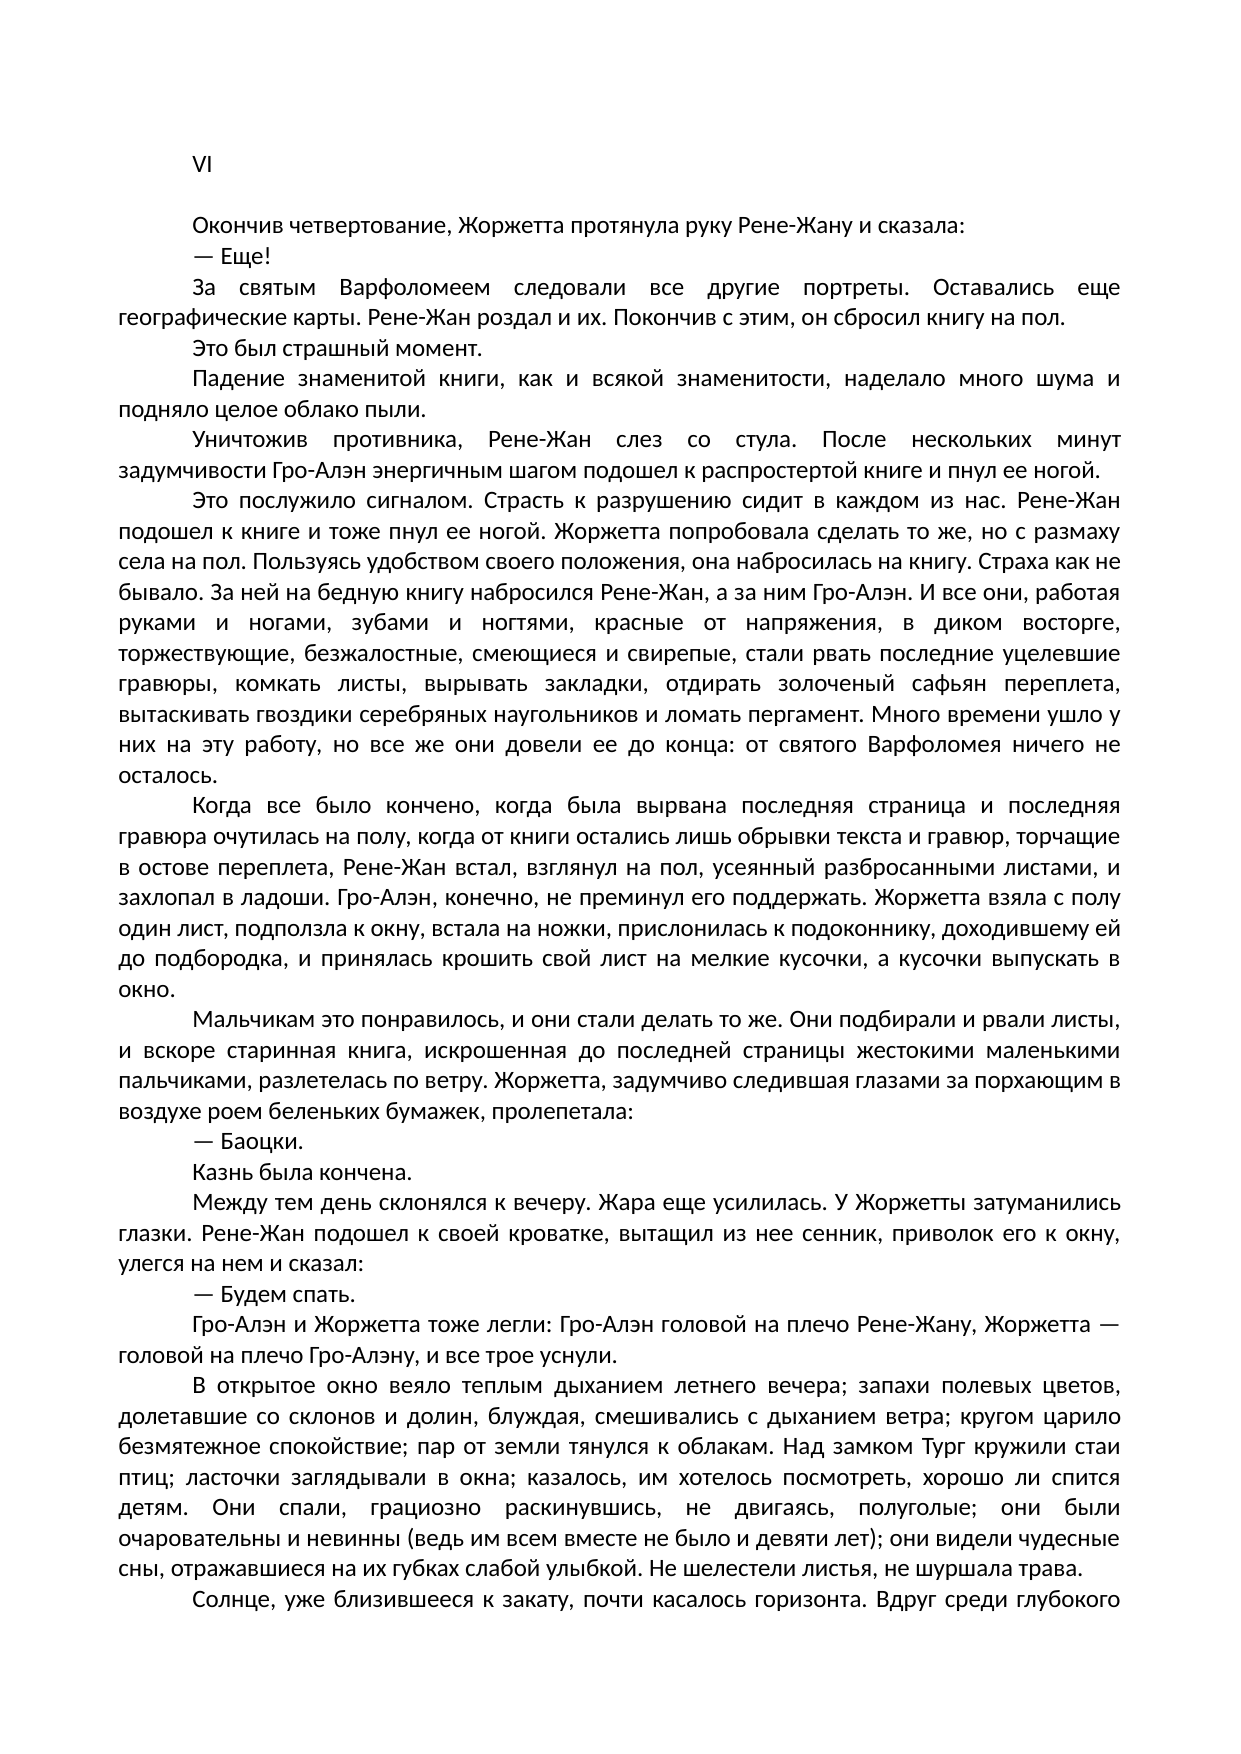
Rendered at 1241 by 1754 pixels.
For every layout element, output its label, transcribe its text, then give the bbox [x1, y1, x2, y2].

text Гро-Алэн и Жоржетта тоже легли: Гро-Алэн головой на плечо Рене-Жану, Жоржетта — головой на плечо Гро-Алэну, и все трое уснули. [118, 1308, 1122, 1369]
text — Будем спать. [118, 1278, 1122, 1308]
text Уничтожив противника, Рене-Жан слез со стула. После нескольких минут задумчивости Гро-Алэн энергичным шагом подошел к распростертой книге и пнул ее ногой. [118, 423, 1122, 484]
text Когда все было кончено, когда была вырвана последняя страница и последняя гравюра очутилась на полу, когда от книги остались лишь обрывки текста и гравюр, торчащие в остове переплета, Рене-Жан встал, взглянул на пол, усеянный разбросанными листами, и захлопал в ладоши. Гро-Алэн, конечно, не преминул его поддержать. Жоржетта взяла с полу один лист, подползла к окну, встала на ножки, прислонилась к подоконнику, доходившему ей до подбородка, и принялась крошить свой лист на мелкие кусочки, а кусочки выпускать в окно. [118, 789, 1122, 1003]
text VI [118, 149, 1122, 179]
text Солнце, уже близившееся к закату, почти касалось горизонта. Вдруг среди глубокого [118, 1583, 1122, 1614]
text Между тем день склонялся к вечеру. Жара еще усилилась. У Жоржетты затуманились глазки. Рене-Жан подошел к своей кроватке, вытащил из нее сенник, приволок его к окну, улегся на нем и сказал: [118, 1186, 1122, 1278]
text Это послужило сигналом. Страсть к разрушению сидит в каждом из нас. Рене-Жан подошел к книге и тоже пнул ее ногой. Жоржетта попробовала сделать то же, но с размаху села на пол. Пользуясь удобством своего положения, она набросилась на книгу. Страха как не бывало. За ней на бедную книгу набросился Рене-Жан, а за ним Гро-Алэн. И все они, работая руками и ногами, зубами и ногтями, красные от напряжения, в диком восторге, торжествующие, безжалостные, смеющиеся и свирепые, стали рвать последние уцелевшие гравюры, комкать листы, вырывать закладки, отдирать золоченый сафьян переплета, вытаскивать гвоздики серебряных наугольников и ломать пергамент. Много времени ушло у них на эту работу, но все же они довели ее до конца: от святого Варфоломея ничего не осталось. [118, 484, 1122, 789]
text Это был страшный момент. [118, 332, 1122, 362]
text Мальчикам это понравилось, и они стали делать то же. Они подбирали и рвали листы, и вскоре старинная книга, искрошенная до последней страницы жестокими маленькими пальчиками, разлетелась по ветру. Жоржетта, задумчиво следившая глазами за порхающим в воздухе роем беленьких бумажек, пролепетала: [118, 1003, 1122, 1125]
text — Еще! [118, 240, 1122, 271]
text — Баоцки. [118, 1125, 1122, 1156]
text Казнь была кончена. [118, 1156, 1122, 1186]
text За святым Варфоломеем следовали все другие портреты. Оставались еще географические карты. Рене-Жан роздал и их. Покончив с этим, он сбросил книгу на пол. [118, 271, 1122, 332]
text Окончив четвертование, Жоржетта протянула руку Рене-Жану и сказала: [118, 210, 1122, 240]
text Падение знаменитой книги, как и всякой знаменитости, наделало много шума и подняло целое облако пыли. [118, 362, 1122, 423]
text В открытое окно веяло теплым дыханием летнего вечера; запахи полевых цветов, долетавшие со склонов и долин, блуждая, смешивались с дыханием ветра; кругом царило безмятежное спокойствие; пар от земли тянулся к облакам. Над замком Тург кружили стаи птиц; ласточки заглядывали в окна; казалось, им хотелось посмотреть, хорошо ли спится детям. Они спали, грациозно раскинувшись, не двигаясь, полуголые; они были очаровательны и невинны (ведь им всем вместе не было и девяти лет); они видели чудесные сны, отражавшиеся на их губках слабой улыбкой. Не шелестели листья, не шуршала трава. [118, 1369, 1122, 1583]
